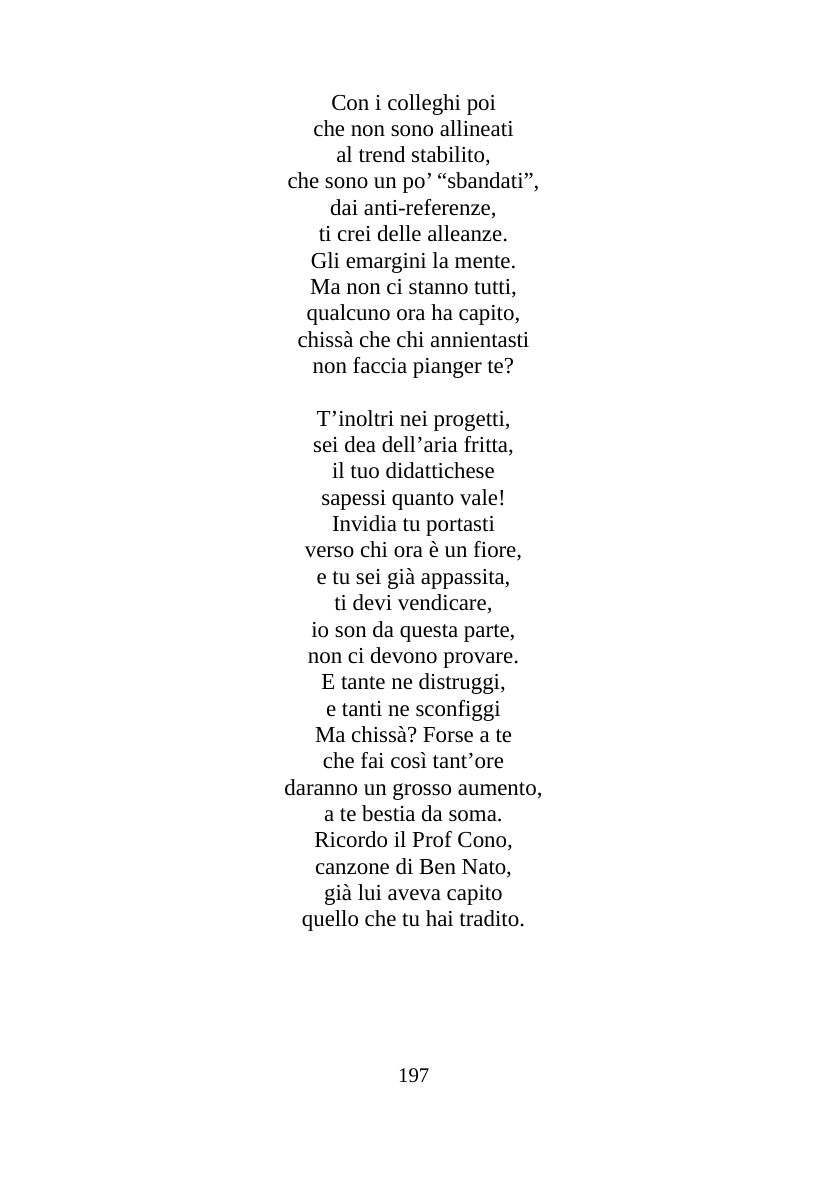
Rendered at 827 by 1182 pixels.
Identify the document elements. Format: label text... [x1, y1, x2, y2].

text non faccia pianger te? [88, 352, 738, 378]
text a te bestia da soma. [88, 800, 738, 826]
text non ci devono provare. [88, 642, 738, 668]
text Gli emargini la mente. [88, 247, 738, 273]
text che fai così tant’ore [88, 747, 738, 774]
text già lui aveva capito [88, 879, 738, 906]
text sei dea dell’aria fritta, [88, 431, 738, 457]
text canzone di Ben Nato, [88, 853, 738, 879]
text qualcuno ora ha capito, [88, 299, 738, 326]
text al trend stabilito, [88, 141, 738, 168]
text ti devi vendicare, [88, 589, 738, 616]
text T’inoltri nei progetti, [88, 405, 738, 431]
text ti crei delle alleanze. [88, 220, 738, 247]
text Ricordo il Prof Cono, [88, 826, 738, 853]
text Ma chissà? Forse a te [88, 721, 738, 747]
text che sono un po’ “sbandati”, [88, 168, 738, 194]
text io son da questa parte, [88, 616, 738, 642]
text Ma non ci stanno tutti, [88, 273, 738, 299]
text chissà che chi annientasti [88, 326, 738, 352]
text E tante ne distruggi, [88, 668, 738, 695]
text dai anti-referenze, [88, 194, 738, 220]
text e tu sei già appassita, [88, 563, 738, 589]
text quello che tu hai tradito. [88, 906, 738, 932]
text Invidia tu portasti [88, 510, 738, 537]
text daranno un grosso aumento, [88, 774, 738, 800]
text il tuo didattichese [88, 457, 738, 484]
text sapessi quanto vale! [88, 484, 738, 510]
text verso chi ora è un fiore, [88, 537, 738, 563]
text e tanti ne sconfiggi [88, 695, 738, 721]
text che non sono allineati [88, 115, 738, 141]
text Con i colleghi poi [88, 88, 738, 115]
